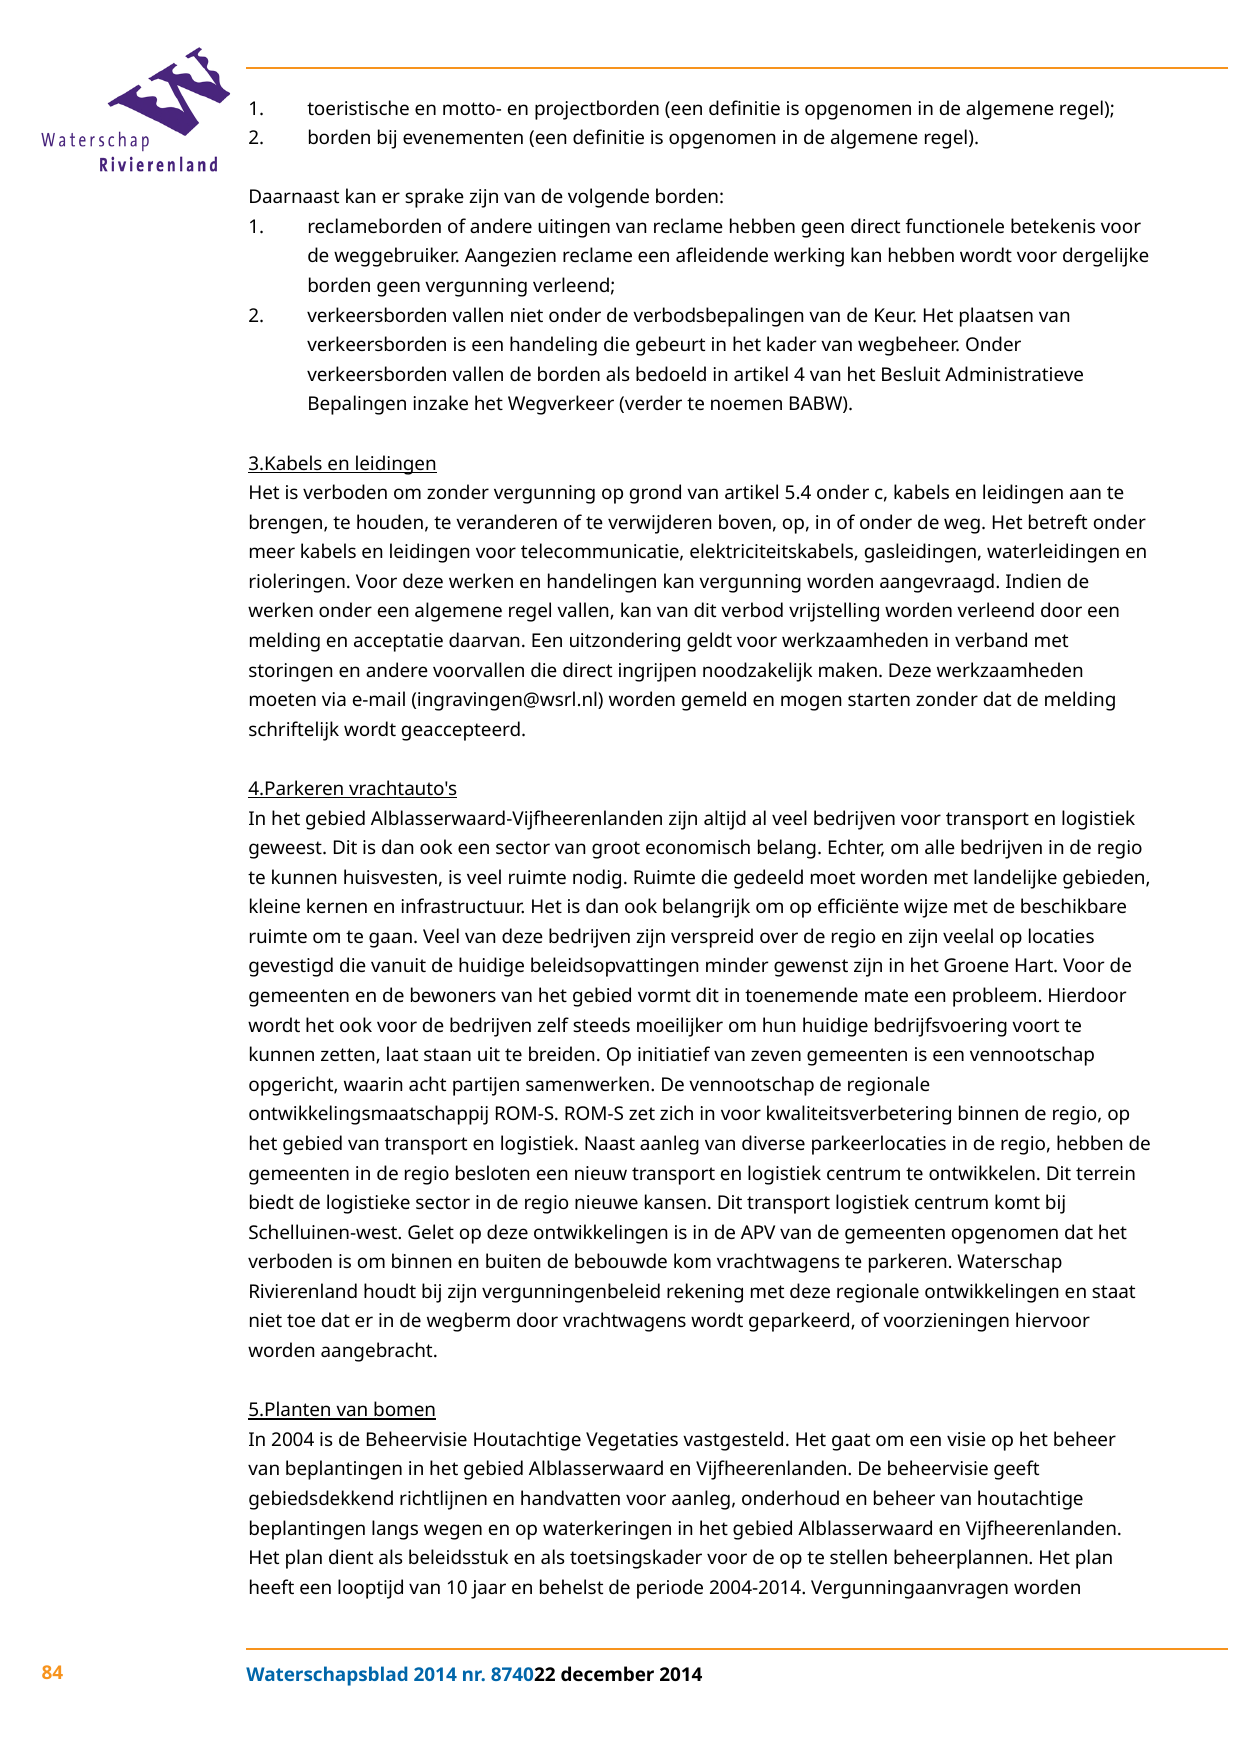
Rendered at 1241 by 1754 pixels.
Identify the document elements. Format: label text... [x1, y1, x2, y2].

picture [41, 47, 231, 172]
text In het gebied Alblasserwaard-Vijfheerenlanden zijn altijd al veel bedrijven voor transport en logistiek geweest. Dit is dan ook een sector van groot economisch belang. Echter, om alle bedrijven in de regio te kunnen huisvesten, is veel ruimte nodig. Ruimte die gedeeld moet worden met landelijke gebieden, kleine kernen en infrastructuur. Het is dan ook belangrijk om op efficiënte wijze met de beschikbare ruimte om te gaan. Veel van deze bedrijven zijn verspreid over de regio en zijn veelal op locaties gevestigd die vanuit de huidige beleidsopvattingen minder gewenst zijn in het Groene Hart. Voor de gemeenten en de bewoners van het gebied vormt dit in toenemende mate een probleem. Hierdoor wordt het ook voor de bedrijven zelf steeds moeilijker om hun huidige bedrijfsvoering voort te kunnen zetten, laat staan uit te breiden. Op initiatief van zeven gemeenten is een vennootschap opgericht, waarin acht partijen samenwerken. De vennootschap de regionale ontwikkelingsmaatschappij ROM-S. ROM-S zet zich in voor kwaliteitsverbetering binnen de regio, op het gebied van transport en logistiek. Naast aanleg van diverse parkeerlocaties in de regio, hebben de gemeenten in de regio besloten een nieuw transport en logistiek centrum te ontwikkelen. Dit terrein biedt de logistieke sector in de regio nieuwe kansen. Dit transport logistiek centrum komt bij Schelluinen-west. Gelet op deze ontwikkelingen is in de APV van de gemeenten opgenomen dat het verboden is om binnen en buiten de bebouwde kom vrachtwagens te parkeren. Waterschap Rivierenland houdt bij zijn vergunningenbeleid rekening met deze regionale ontwikkelingen en staat niet toe dat er in de wegberm door vrachtwagens wordt geparkeerd, of voorzieningen hiervoor worden aangebracht. [248, 805, 1152, 1363]
text 3.Kabels en leidingen [248, 450, 1152, 476]
list reclameborden of andere uitingen van reclame hebben geen direct functionele betekenis voor de weggebruiker. Aangezien reclame een afleidende werking kan hebben wordt voor dergelijke borden geen vergunning verleend; [248, 213, 1152, 298]
text 4.Parkeren vrachtauto's [248, 775, 1152, 801]
text Het is verboden om zonder vergunning op grond van artikel 5.4 onder c, kabels en leidingen aan te brengen, te houden, te veranderen of te verwijderen boven, op, in of onder de weg. Het betreft onder meer kabels en leidingen voor telecommunicatie, elektriciteitskabels, gasleidingen, waterleidingen en rioleringen. Voor deze werken en handelingen kan vergunning worden aangevraagd. Indien de werken onder een algemene regel vallen, kan van dit verbod vrijstelling worden verleend door een melding en acceptatie daarvan. Een uitzondering geldt voor werkzaamheden in verband met storingen en andere voorvallen die direct ingrijpen noodzakelijk maken. Deze werkzaamheden moeten via e-mail (ingravingen@wsrl.nl) worden gemeld en mogen starten zonder dat de melding schriftelijk wordt geaccepteerd. [248, 479, 1152, 742]
list verkeersborden vallen niet onder de verbodsbepalingen van de Keur. Het plaatsen van verkeersborden is een handeling die gebeurt in het kader van wegbeheer. Onder verkeersborden vallen de borden als bedoeld in artikel 4 van het Besluit Administratieve Bepalingen inzake het Wegverkeer (verder te noemen BABW). [248, 302, 1152, 416]
list borden bij evenementen (een definitie is opgenomen in de algemene regel). [248, 124, 1152, 150]
list toeristische en motto- en projectborden (een definitie is opgenomen in de algemene regel); [248, 95, 1152, 121]
text 5.Planten van bomen [248, 1396, 1152, 1422]
text In 2004 is de Beheervisie Houtachtige Vegetaties vastgesteld. Het gaat om een visie op het beheer van beplantingen in het gebied Alblasserwaard en Vijfheerenlanden. De beheervisie geeft gebiedsdekkend richtlijnen en handvatten voor aanleg, onderhoud en beheer van houtachtige beplantingen langs wegen en op waterkeringen in het gebied Alblasserwaard en Vijfheerenlanden. Het plan dient als beleidsstuk en als toetsingskader voor de op te stellen beheerplannen. Het plan heeft een looptijd van 10 jaar en behelst de periode 2004-2014. Vergunningaanvragen worden [248, 1426, 1152, 1600]
text Daarnaast kan er sprake zijn van de volgende borden: [248, 183, 1152, 209]
